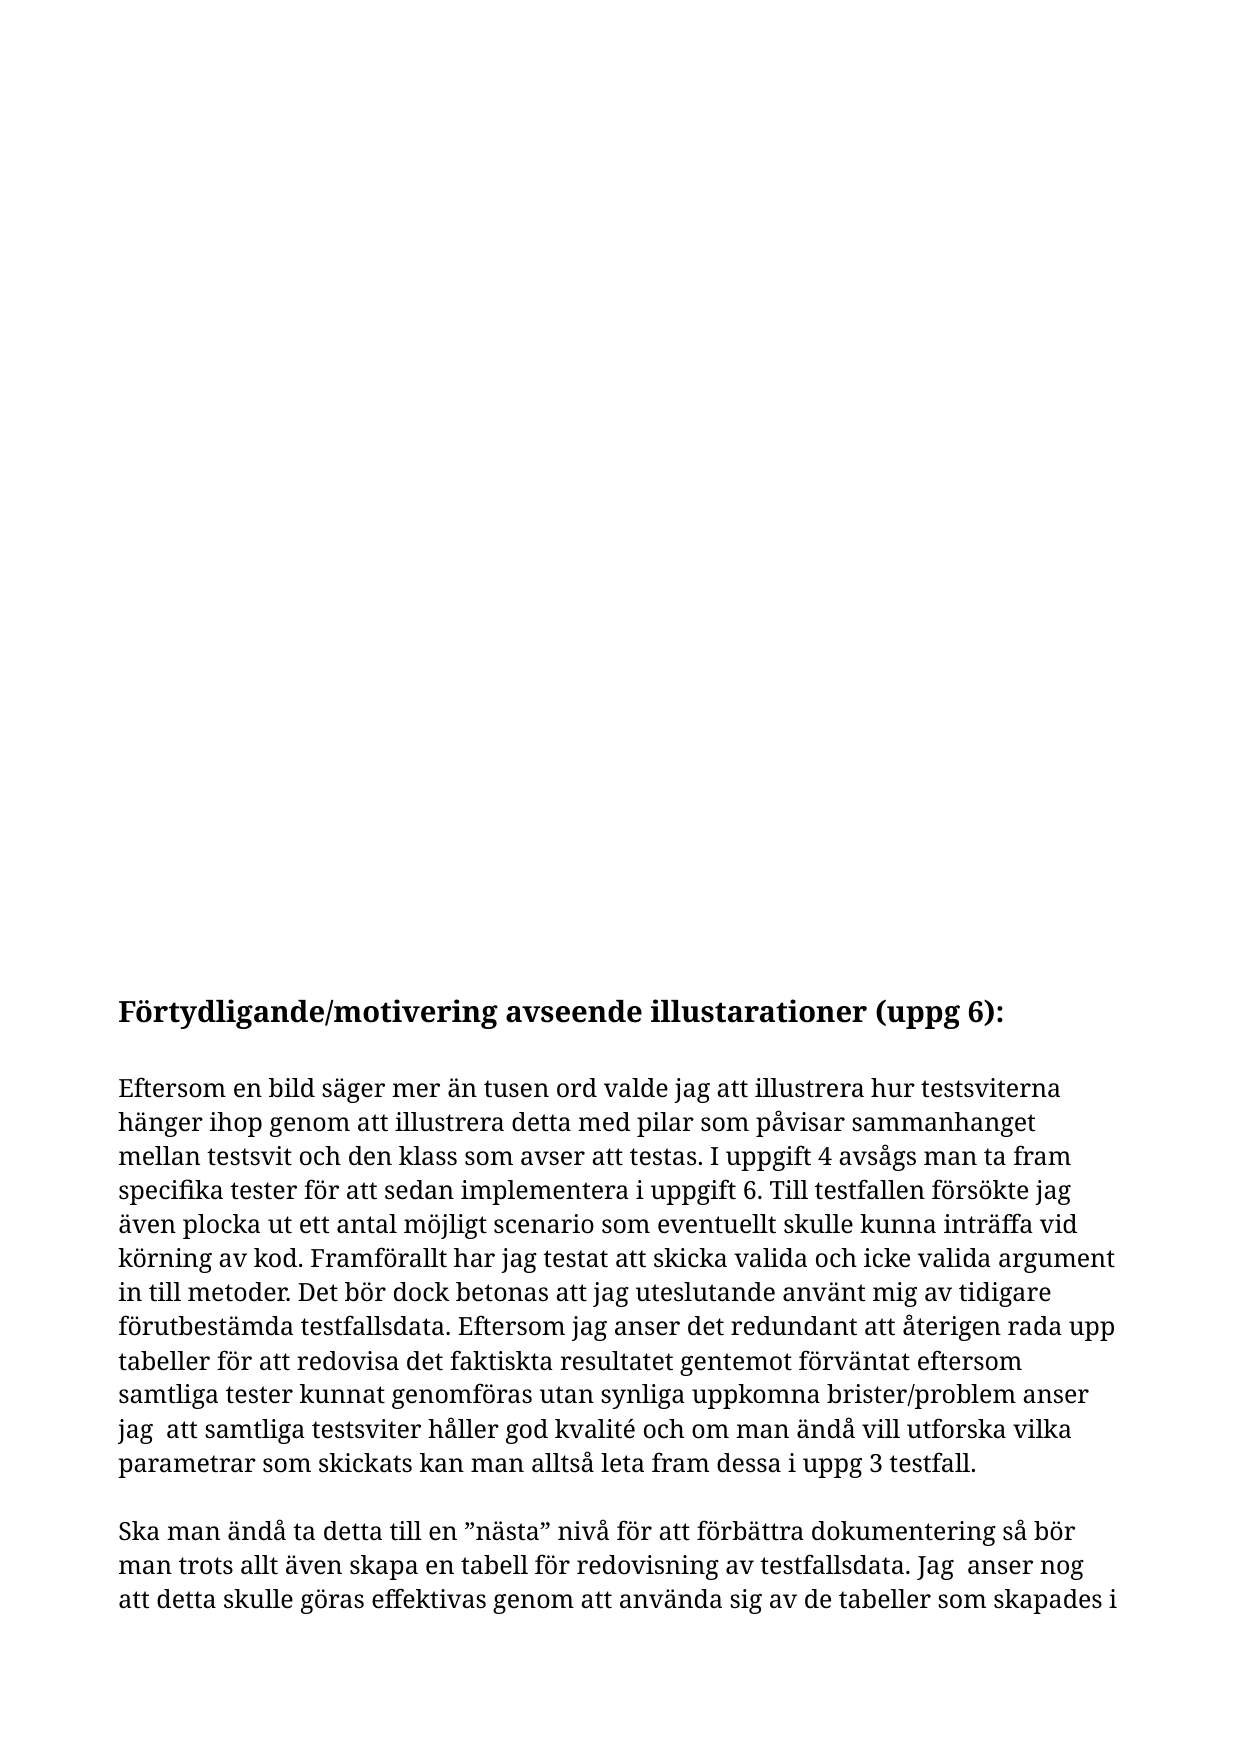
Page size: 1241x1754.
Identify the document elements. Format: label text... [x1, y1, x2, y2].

text Ska man ändå ta detta till en ”nästa” nivå för att förbättra dokumentering så bör man trots allt även skapa en tabell för redovisning av testfallsdata. Jag anser nog att detta skulle göras effektivas genom att använda sig av de tabeller som skapades i [118, 1513, 1122, 1616]
text Eftersom en bild säger mer än tusen ord valde jag att illustrera hur testsviterna hänger ihop genom att illustrera detta med pilar som påvisar sammanhanget mellan testsvit och den klass som avser att testas. I uppgift 4 avsågs man ta fram specifika tester för att sedan implementera i uppgift 6. Till testfallen försökte jag även plocka ut ett antal möjligt scenario som eventuellt skulle kunna inträffa vid körning av kod. Framförallt har jag testat att skicka valida och icke valida argument in till metoder. Det bör dock betonas att jag uteslutande använt mig av tidigare förutbestämda testfallsdata. Eftersom jag anser det redundant att återigen rada upp tabeller för att redovisa det faktiskta resultatet gentemot förväntat eftersom samtliga tester kunnat genomföras utan synliga uppkomna brister/problem anser jag att samtliga testsviter håller god kvalité och om man ändå vill utforska vilka parametrar som skickats kan man alltså leta fram dessa i uppg 3 testfall. [118, 1071, 1122, 1479]
text Förtydligande/motivering avseende illustarationer (uppg 6): [118, 991, 1122, 1031]
